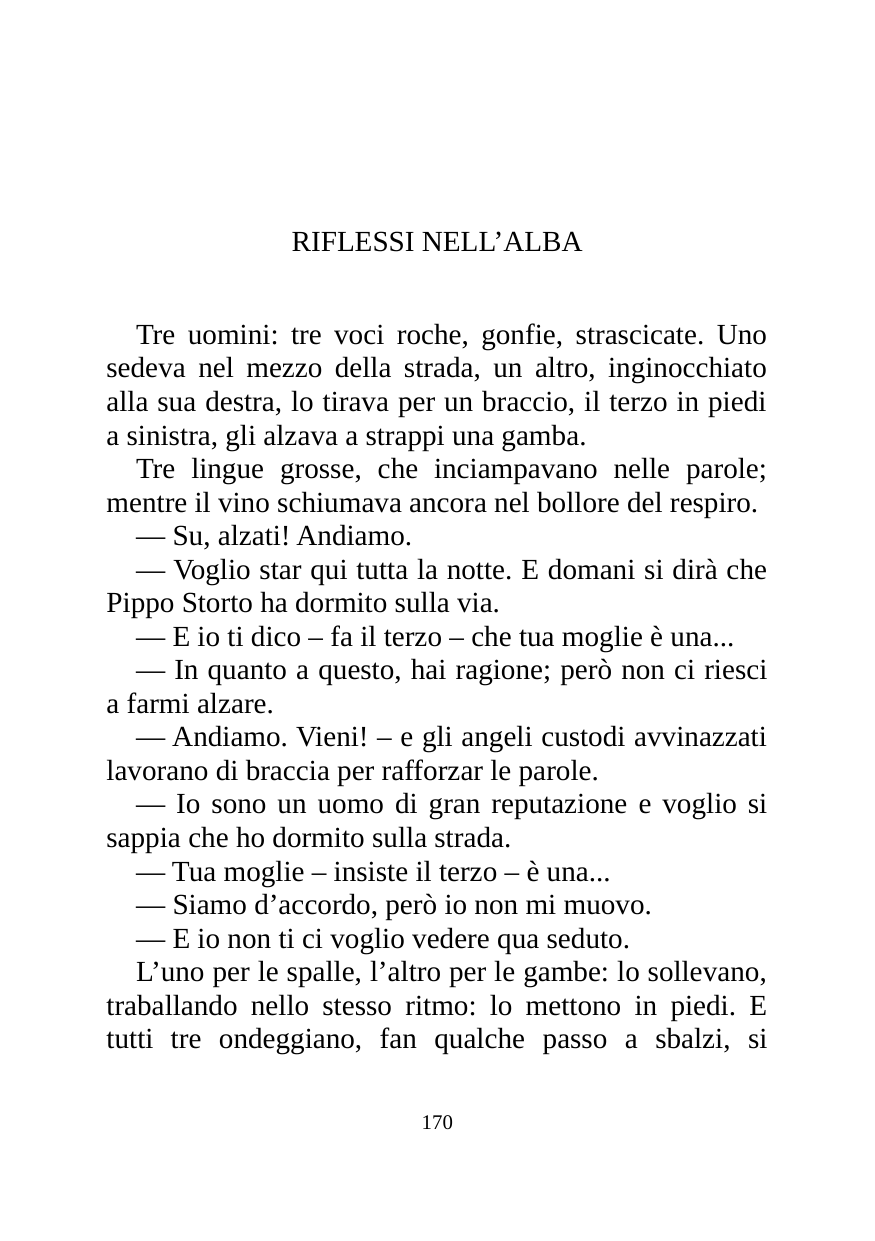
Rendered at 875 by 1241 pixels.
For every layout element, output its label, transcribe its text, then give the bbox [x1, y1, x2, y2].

text — E io non ti ci voglio vedere qua seduto. [106, 921, 768, 954]
text — E io ti dico – fa il terzo – che tua moglie è una... [106, 619, 768, 652]
text — Andiamo. Vieni! – e gli angeli custodi avvinazzati lavorano di braccia per rafforzar le parole. [106, 719, 768, 787]
text — In quanto a questo, hai ragione; però non ci riesci a farmi alzare. [106, 652, 768, 719]
text — Su, alzati! Andiamo. [106, 518, 768, 552]
text — Siamo d’accordo, però io non mi muovo. [106, 887, 768, 921]
text RIFLESSI NELL’ALBA [106, 224, 768, 258]
text L’uno per le spalle, l’altro per le gambe: lo sollevano, traballando nello stesso ritmo: lo mettono in piedi. E tutti tre ondeggiano, fan qualche passo a sbalzi, si [106, 954, 768, 1055]
text — Voglio star qui tutta la notte. E domani si dirà che Pippo Storto ha dormito sulla via. [106, 552, 768, 619]
text Tre uomini: tre voci roche, gonfie, strascicate. Uno sedeva nel mezzo della strada, un altro, inginocchiato alla sua destra, lo tirava per un braccio, il terzo in piedi a sinistra, gli alzava a strappi una gamba. [106, 317, 768, 451]
text — Tua moglie – insiste il terzo – è una... [106, 854, 768, 887]
text Tre lingue grosse, che inciampavano nelle parole; mentre il vino schiumava ancora nel bollore del respiro. [106, 451, 768, 518]
text — Io sono un uomo di gran reputazione e voglio si sappia che ho dormito sulla strada. [106, 787, 768, 854]
